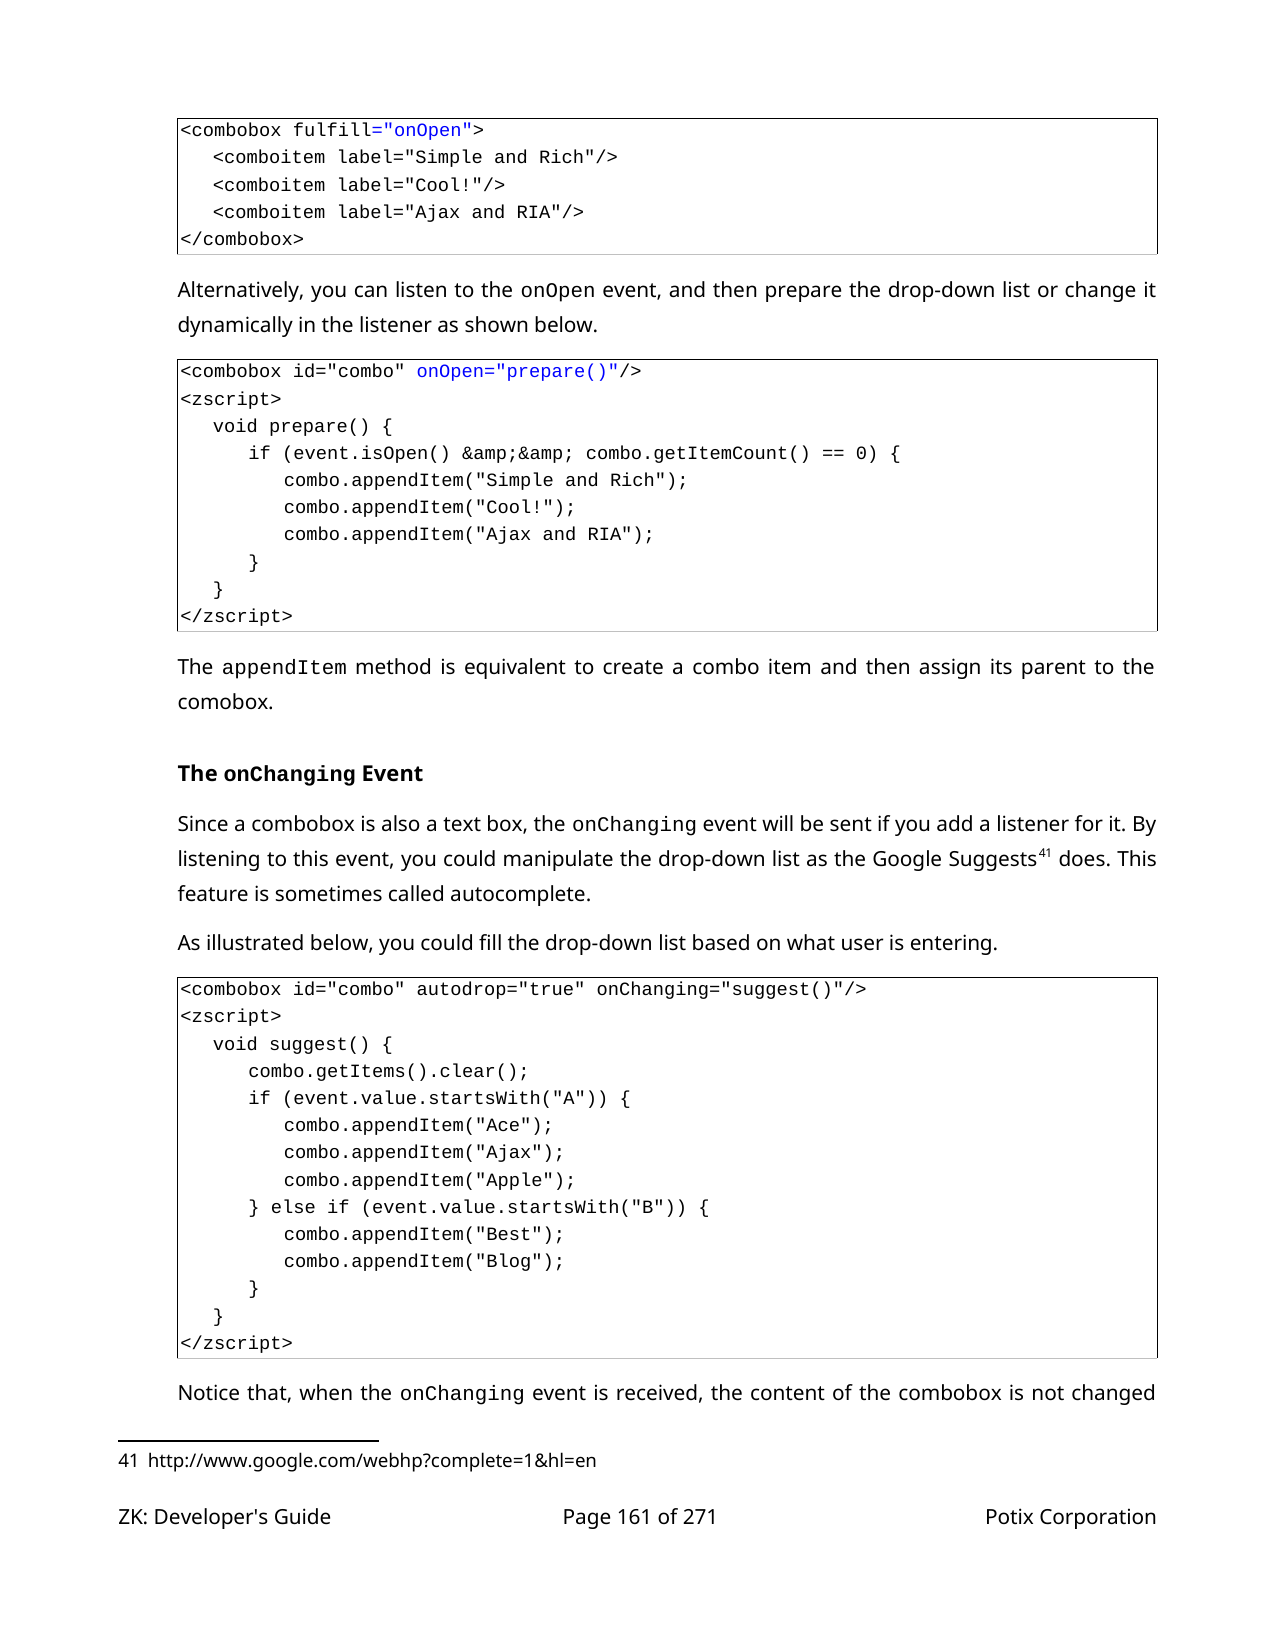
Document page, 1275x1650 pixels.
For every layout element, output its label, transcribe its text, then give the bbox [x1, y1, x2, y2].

text Notice that, when the onChanging event is received, the content of the combobox is not changed [177, 1378, 1157, 1407]
text combo.appendItem("Simple and Rich"); [178, 468, 1157, 492]
text combo.getItems().clear(); [178, 1059, 1157, 1083]
text combo.appendItem("Blog"); [178, 1249, 1157, 1273]
text <combobox id="combo" onOpen="prepare()"/> [178, 360, 1157, 383]
text } else if (event.value.startsWith("B")) { [178, 1195, 1157, 1219]
text Alternatively, you can listen to the onOpen event, and then prepare the drop-down list or change it dynamically in the listener as shown below. [177, 275, 1157, 338]
text combo.appendItem("Best"); [178, 1222, 1157, 1246]
text <comboitem label="Ajax and RIA"/> [178, 200, 1157, 224]
text } [178, 549, 1157, 574]
text http://www.google.com/webhp?complete=1&hl=en [118, 1447, 1157, 1473]
text combo.appendItem("Cool!"); [178, 495, 1157, 519]
text } [178, 1303, 1157, 1328]
text <comboitem label="Cool!"/> [178, 172, 1157, 197]
text Since a combobox is also a text box, the onChanging event will be sent if you add a listener for it. By listening to this event, you could manipulate the drop-down list as the Google Suggests does. This feature is sometimes called autocomplete. [177, 809, 1157, 908]
text As illustrated below, you could fill the drop-down list based on what user is entering. [177, 928, 1157, 957]
text } [178, 577, 1157, 601]
text </zscript> [178, 604, 1157, 631]
text <zscript> [178, 386, 1157, 411]
text if (event.value.startsWith("A")) { [178, 1086, 1157, 1110]
text </zscript> [178, 1331, 1157, 1358]
text <combobox fulfill="onOpen"> [178, 119, 1157, 142]
text void prepare() { [178, 413, 1157, 438]
text <comboitem label="Simple and Rich"/> [178, 145, 1157, 169]
text The appendItem method is equivalent to create a combo item and then assign its parent to the comobox. [177, 652, 1157, 716]
text <zscript> [178, 1004, 1157, 1029]
text combo.appendItem("Ace"); [178, 1113, 1157, 1137]
text void suggest() { [178, 1032, 1157, 1056]
text <combobox id="combo" autodrop="true" onChanging="suggest()"/> [178, 978, 1157, 1001]
text </combobox> [178, 227, 1157, 254]
subtitle The onChanging Event [177, 758, 1157, 788]
text if (event.isOpen() &amp;&amp; combo.getItemCount() == 0) { [178, 441, 1157, 465]
text combo.appendItem("Ajax"); [178, 1140, 1157, 1164]
text } [178, 1276, 1157, 1301]
text combo.appendItem("Ajax and RIA"); [178, 522, 1157, 547]
text combo.appendItem("Apple"); [178, 1167, 1157, 1192]
